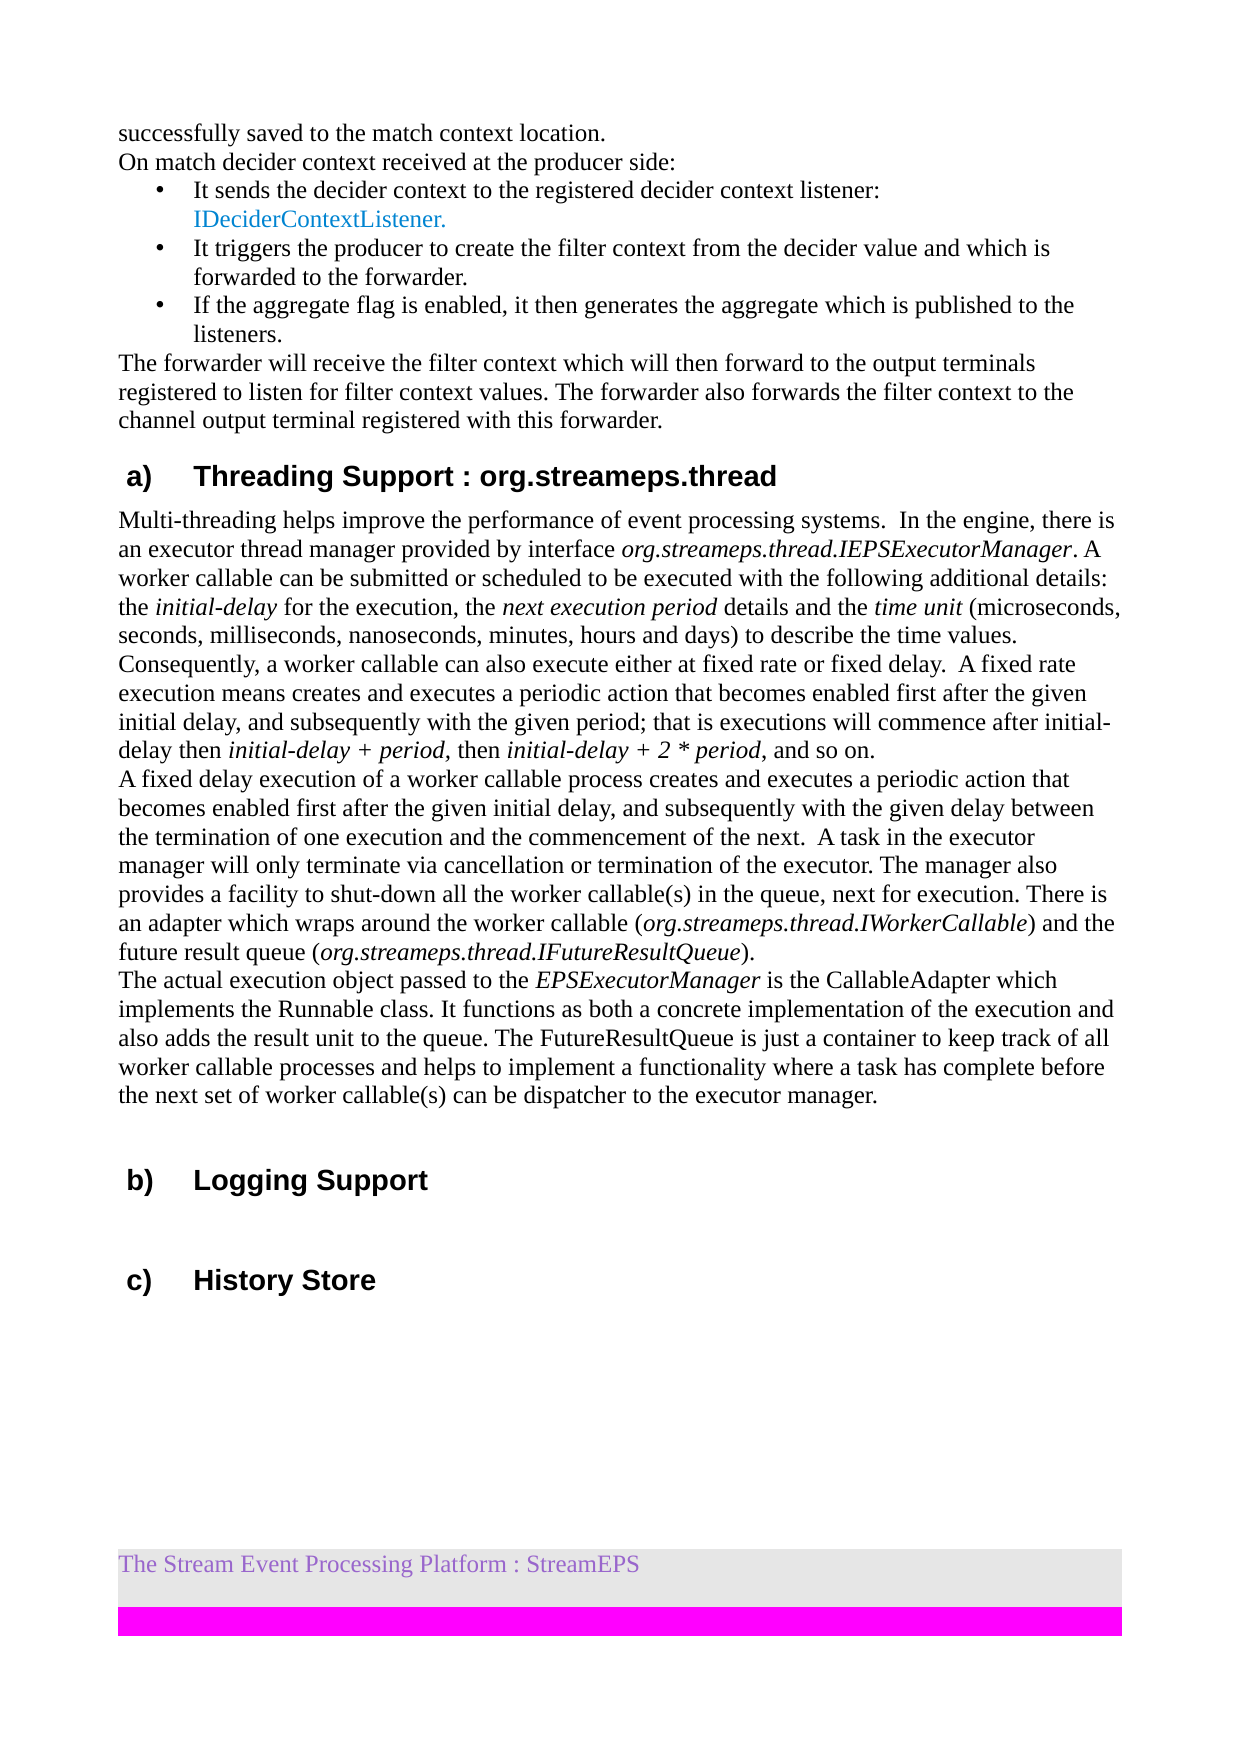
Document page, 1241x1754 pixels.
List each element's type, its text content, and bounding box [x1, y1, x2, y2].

subtitle Logging Support [118, 1163, 1122, 1196]
subtitle Threading Support : org.streameps.thread [118, 459, 1122, 493]
text Multi-threading helps improve the performance of event processing systems. In the engine, there is an executor thread manager provided by interface org.streameps.thread.IEPSExecutorManager. A worker callable can be submitted or scheduled to be executed with the following additional details: the initial-delay for the execution, the next execution period details and the time unit (microseconds, seconds, milliseconds, nanoseconds, minutes, hours and days) to describe the time values. Consequently, a worker callable can also execute either at fixed rate or fixed delay. A fixed rate execution means creates and executes a periodic action that becomes enabled first after the given initial delay, and subsequently with the given period; that is executions will commence after initial-delay then initial-delay + period, then initial-delay + 2 * period, and so on. [118, 505, 1122, 764]
subtitle History Store [118, 1263, 1122, 1296]
list It triggers the producer to create the filter context from the decider value and which is forwarded to the forwarder. [156, 233, 1122, 291]
text successfully saved to the match context location. [118, 118, 1122, 147]
list It sends the decider context to the registered decider context listener: IDeciderContextListener. [156, 176, 1122, 233]
text A fixed delay execution of a worker callable process creates and executes a periodic action that becomes enabled first after the given initial delay, and subsequently with the given delay between the termination of one execution and the commencement of the next. A task in the executor manager will only terminate via cancellation or termination of the executor. The manager also provides a facility to shut-down all the worker callable(s) in the queue, next for execution. There is an adapter which wraps around the worker callable (org.streameps.thread.IWorkerCallable) and the future result queue (org.streameps.thread.IFutureResultQueue). [118, 764, 1122, 965]
text The actual execution object passed to the EPSExecutorManager is the CallableAdapter which implements the Runnable class. It functions as both a concrete implementation of the execution and also adds the result unit to the queue. The FutureResultQueue is just a container to keep track of all worker callable processes and helps to implement a functionality where a task has complete before the next set of worker callable(s) can be dispatcher to the executor manager. [118, 965, 1122, 1109]
list If the aggregate flag is enabled, it then generates the aggregate which is published to the listeners. [156, 291, 1122, 348]
text On match decider context received at the producer side: [118, 147, 1122, 176]
text The forwarder will receive the filter context which will then forward to the output terminals registered to listen for filter context values. The forwarder also forwards the filter context to the channel output terminal registered with this forwarder. [118, 348, 1122, 434]
